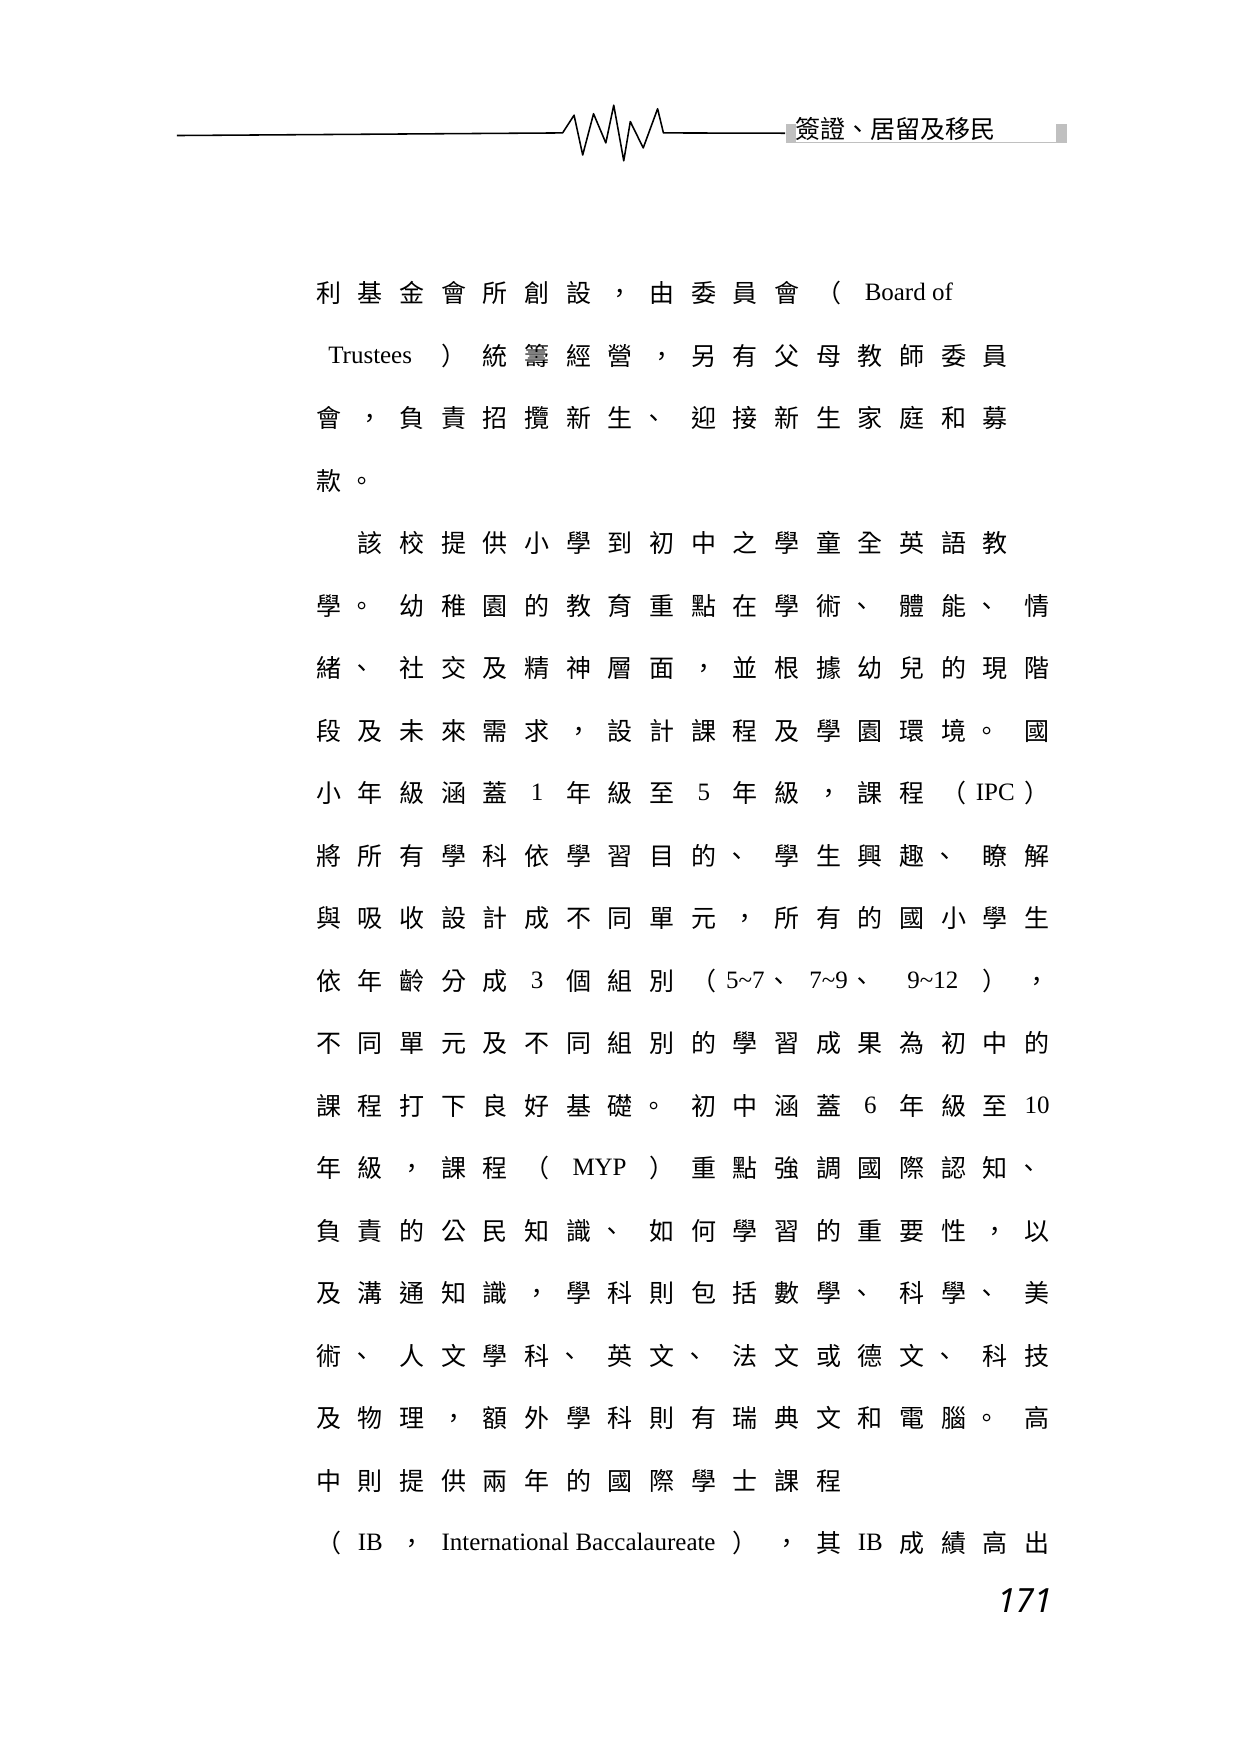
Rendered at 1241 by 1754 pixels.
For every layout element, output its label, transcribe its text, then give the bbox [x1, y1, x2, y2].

text 利基金會所創設，由委員會（Board of Trustees）統籌經營，另有父母教師委員會，負責招攬新生、迎接新生家庭和募款。 [281, 250, 1058, 500]
text 該校提供小學到初中之學童全英語教學。幼稚園的教育重點在學術、體能、情緒、社交及精神層面，並根據幼兒的現階段及未來需求，設計課程及學園環境。國小年級涵蓋1年級至5年級，課程（IPC）將所有學科依學習目的、學生興趣、瞭解與吸收設計成不同單元，所有的國小學生依年齡分成3個組別（5~7、7~9、9~12），不同單元及不同組別的學習成果為初中的課程打下良好基礎。初中涵蓋6年級至10年級，課程（MYP）重點強調國際認知、負責的公民知識、如何學習的重要性，以及溝通知識，學科則包括數學、科學、美術、人文學科、英文、法文或德文、科技及物理，額外學科則有瑞典文和電腦。高中則提供兩年的國際學士課程（IB，International Baccalaureate），其IB成績高出 [281, 500, 1058, 1563]
